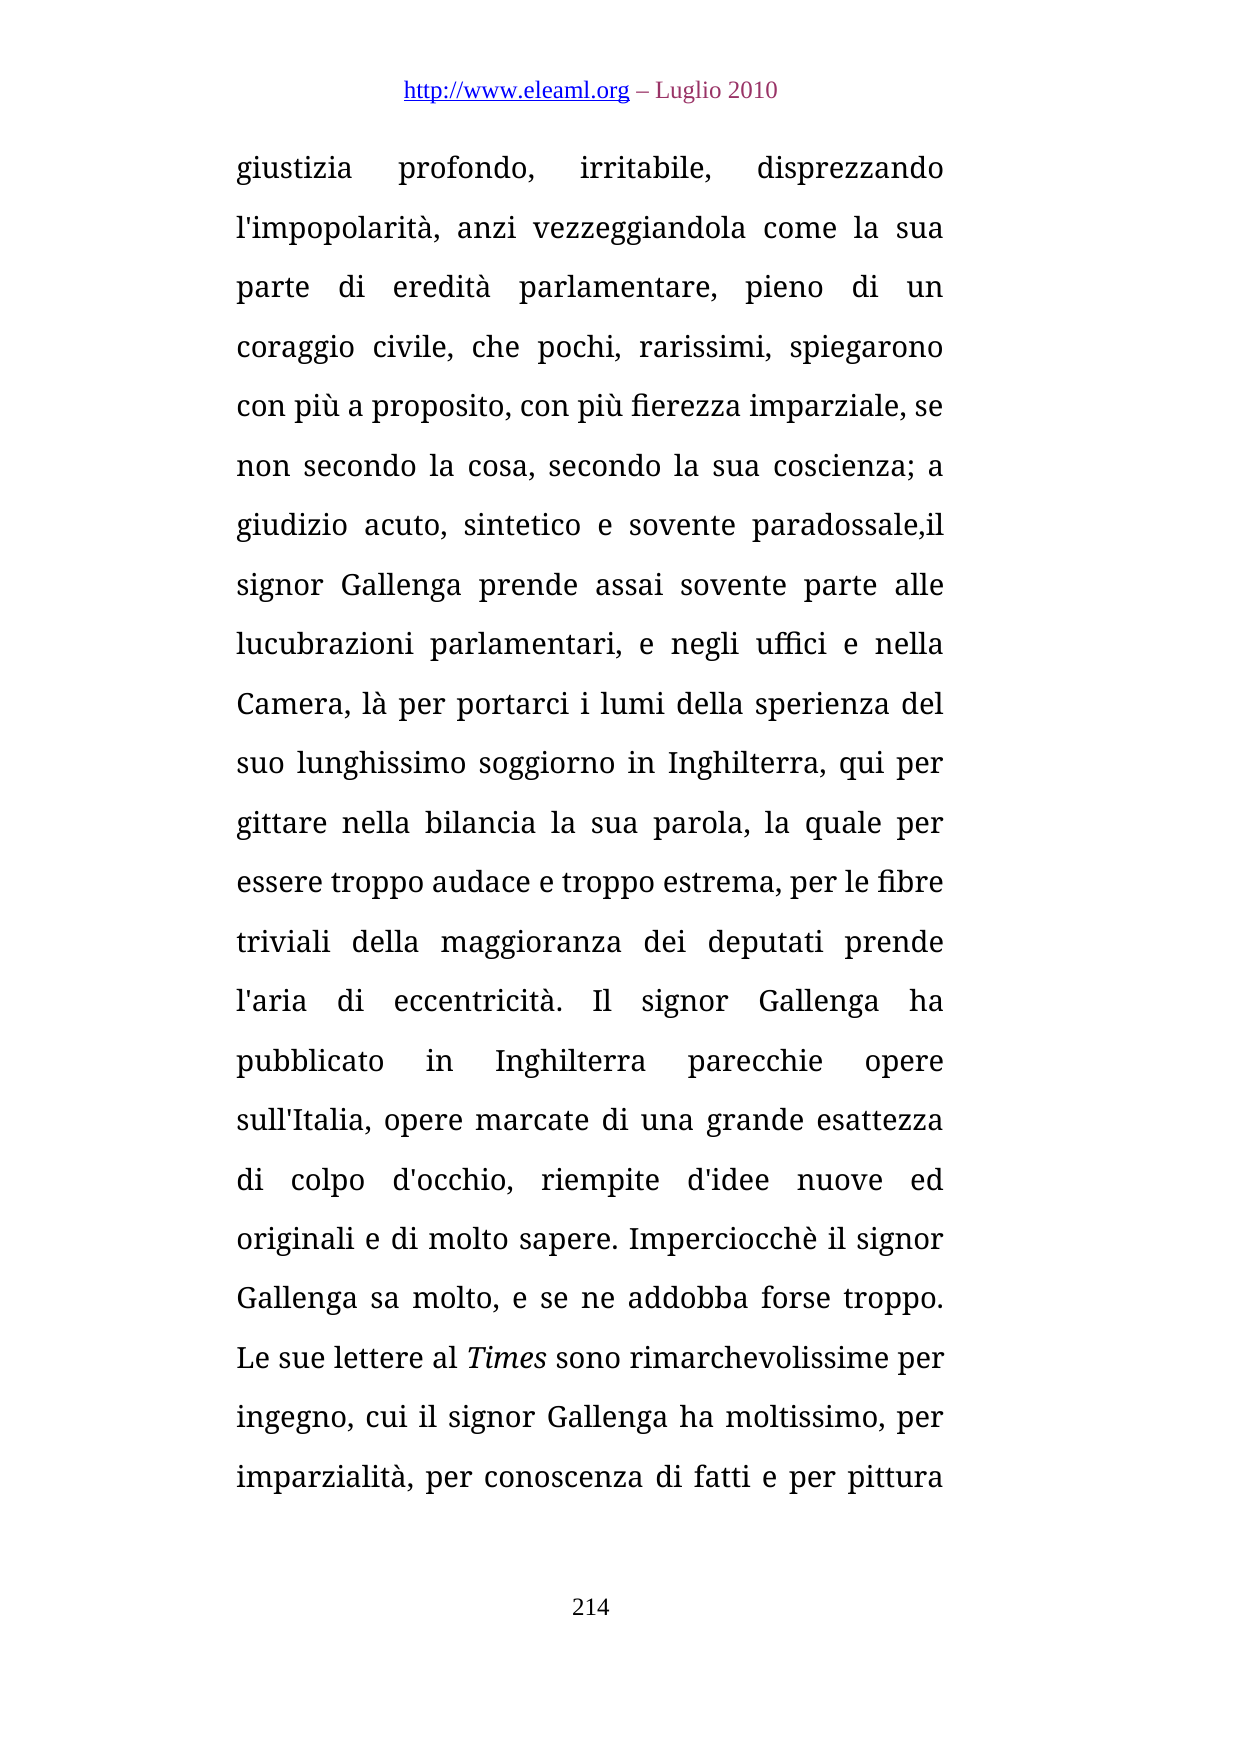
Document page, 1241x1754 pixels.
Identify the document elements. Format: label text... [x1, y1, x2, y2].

text giustizia profondo, irritabile, disprezzando l'impopolarità, anzi vezzeggiandola come la sua parte di eredità parlamentare, pieno di un coraggio civile, che pochi, rarissimi, spiegarono con più a proposito, con più fierezza imparziale, se non secondo la cosa, secondo la sua coscienza; a giudizio acuto, sintetico e sovente paradossale,il signor Gallenga prende assai sovente parte alle lucubrazioni parlamentari, e negli uffici e nella Camera, là per portarci i lumi della sperienza del suo lunghissimo soggiorno in Inghilterra, qui per gittare nella bilancia la sua parola, la quale per essere troppo audace e troppo estrema, per le fibre triviali della maggioranza dei deputati prende l'aria di eccentricità. Il signor Gallenga ha pubblicato in Inghilterra parecchie opere sull'Italia, opere marcate di una grande esattezza di colpo d'occhio, riempite d'idee nuove ed originali e di molto sapere. Imperciocchè il signor Gallenga sa molto, e se ne addobba forse troppo. Le sue lettere al Times sono rimarchevolissime per ingegno, cui il signor Gallenga ha moltissimo, per imparzialità, per conoscenza di fatti e per pittura [236, 148, 945, 1496]
